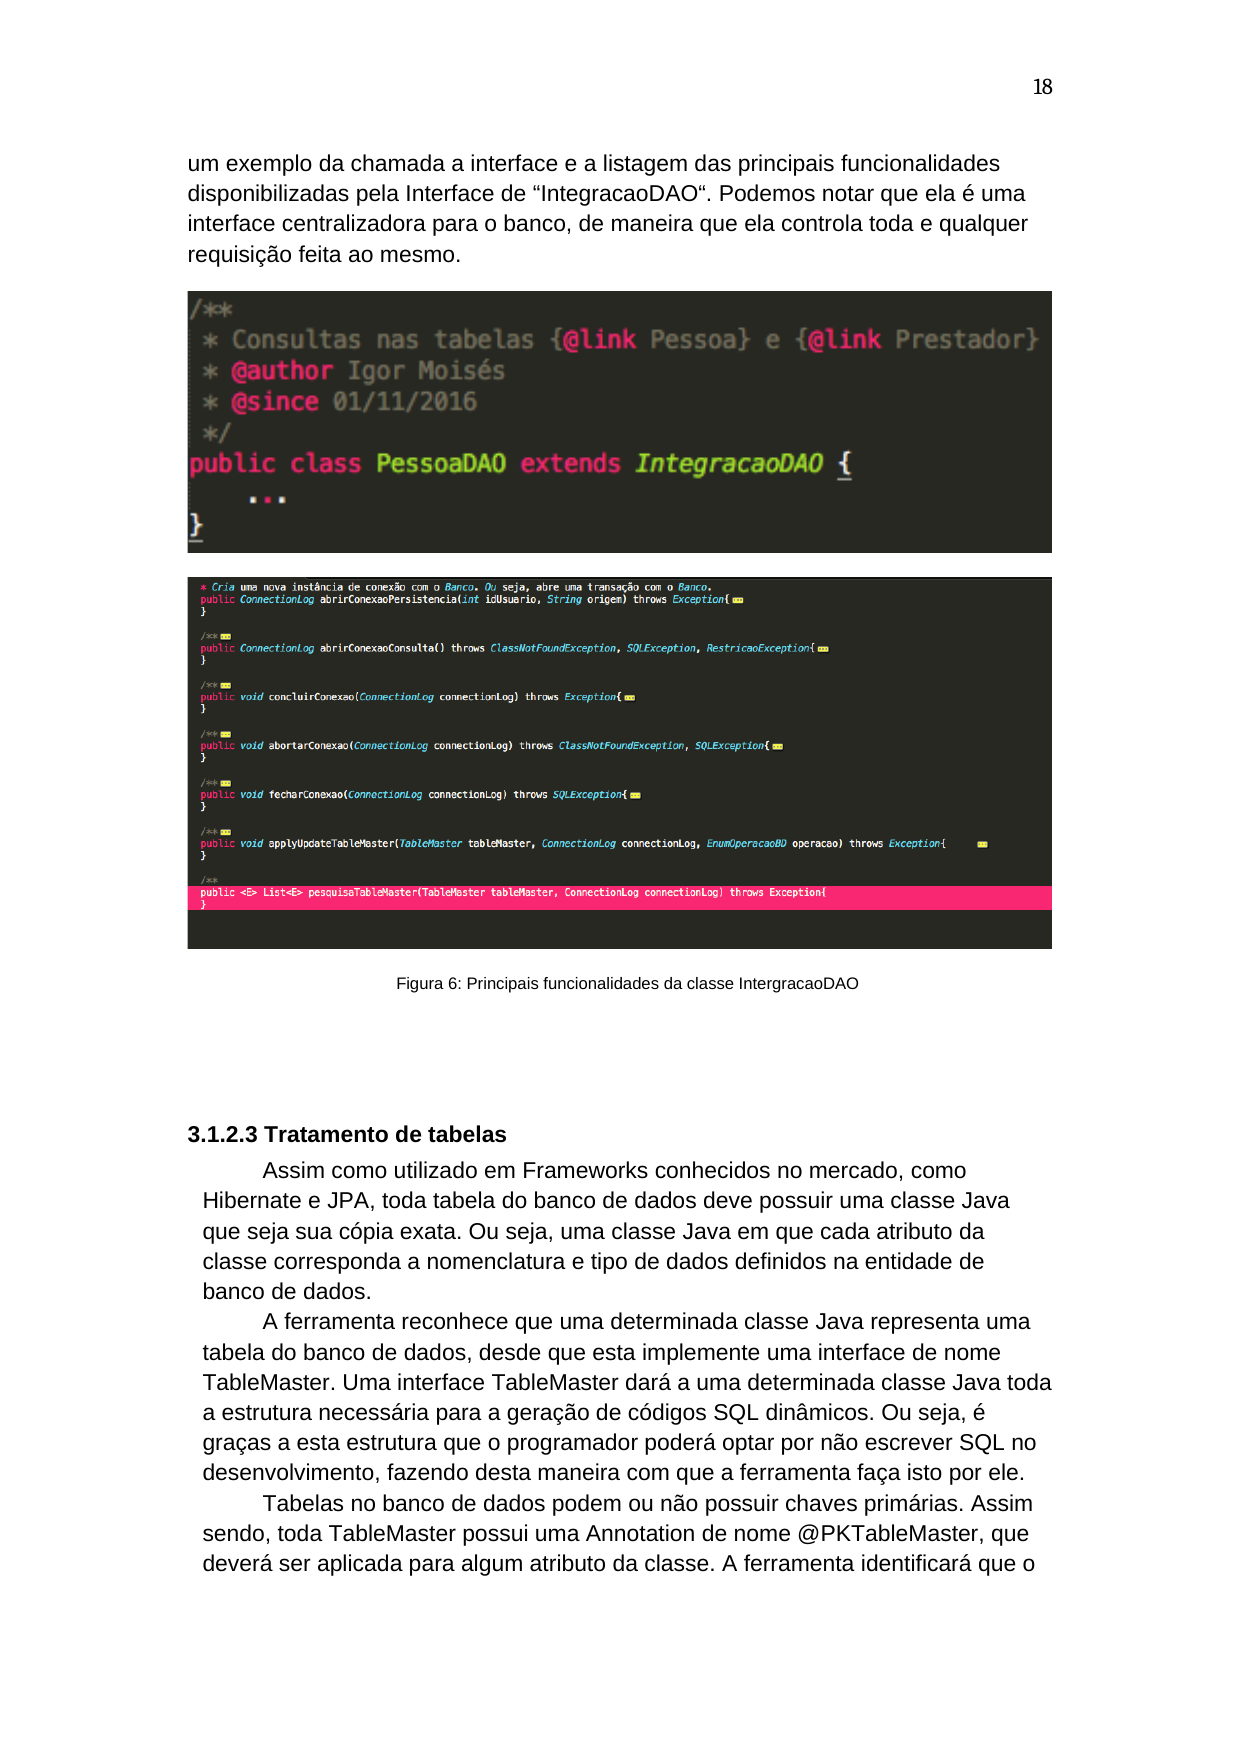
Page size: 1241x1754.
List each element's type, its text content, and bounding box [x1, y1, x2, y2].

picture [187, 577, 1052, 949]
picture [187, 291, 1052, 553]
list A ferramenta reconhece que uma determinada classe Java representa uma tabela do banco de dados, desde que esta implemente uma interface de nome TableMaster. Uma interface TableMaster dará a uma determinada classe Java toda a estrutura necessária para a geração de códigos SQL dinâmicos. Ou seja, é graças a esta estrutura que o programador poderá optar por não escrever SQL no desenvolvimento, fazendo desta maneira com que a ferramenta faça isto por ele. [202, 1308, 1053, 1486]
list Assim como utilizado em Frameworks conhecidos no mercado, como Hibernate e JPA, toda tabela do banco de dados deve possuir uma classe Java que seja sua cópia exata. Ou seja, uma classe Java em que cada atributo da classe corresponda a nomenclatura e tipo de dados definidos na entidade de banco de dados. [202, 1157, 1053, 1304]
list Tabelas no banco de dados podem ou não possuir chaves primárias. Assim sendo, toda TableMaster possui uma Annotation de nome @PKTableMaster, que deverá ser aplicada para algum atributo da classe. A ferramenta identificará que o [202, 1489, 1053, 1576]
list Figura 6: Principais funcionalidades da classe IntergracaoDAO [202, 974, 1053, 993]
subtitle 3.1.2.3 Tratamento de tabelas [187, 1121, 1053, 1147]
text um exemplo da chamada a interface e a listagem das principais funcionalidades disponibilizadas pela Interface de “IntegracaoDAO“. Podemos notar que ela é uma interface centralizadora para o banco, de maneira que ela controla toda e qualquer requisição feita ao mesmo. [187, 150, 1053, 267]
